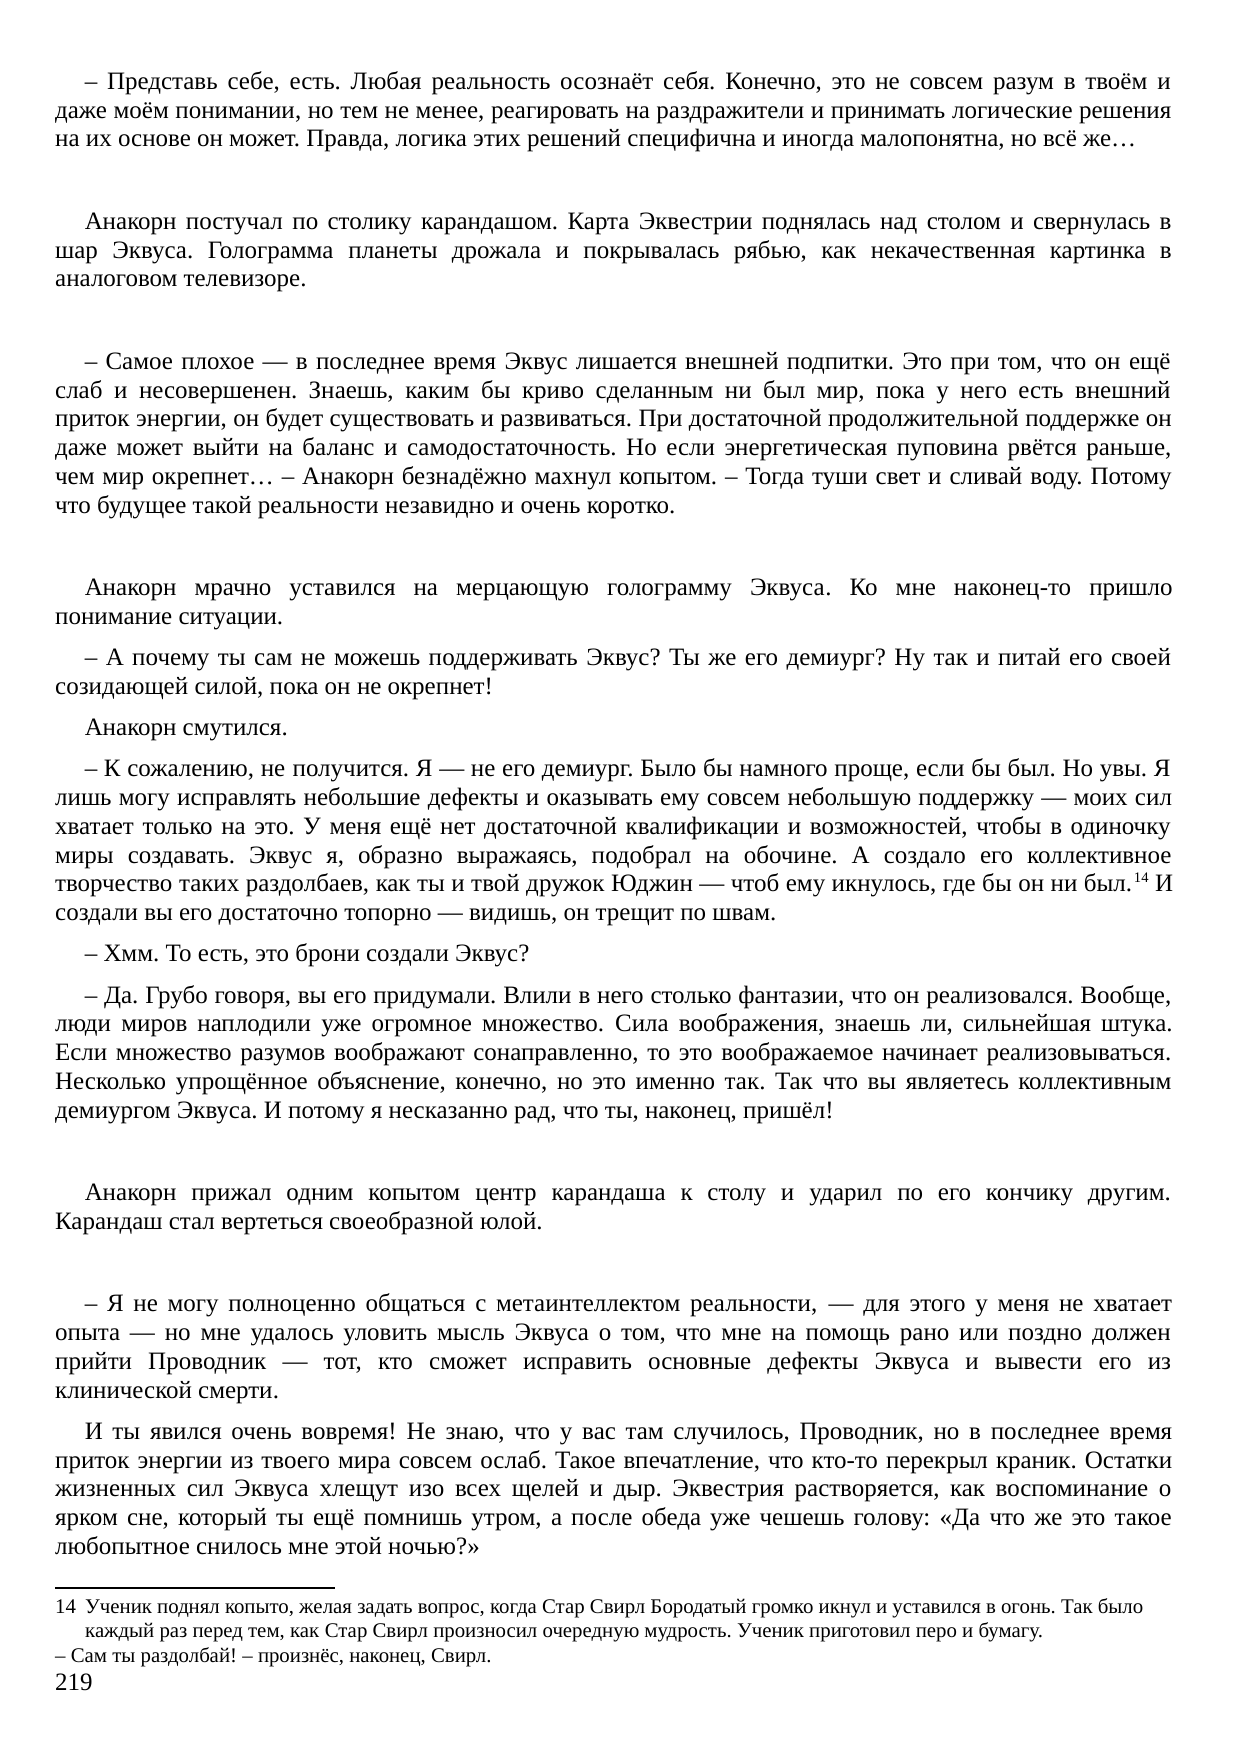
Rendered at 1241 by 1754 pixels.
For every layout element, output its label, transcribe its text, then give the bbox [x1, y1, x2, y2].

text Анакорн смутился. [55, 712, 1173, 741]
text – К сожалению, не получится. Я — не его демиург. Было бы намного проще, если бы был. Но увы. Я лишь могу исправлять небольшие дефекты и оказывать ему совсем небольшую поддержку — моих сил хватает только на это. У меня ещё нет достаточной квалификации и возможностей, чтобы в одиночку миры создавать. Эквус я, образно выражаясь, подобрал на обочине. А создало его коллективное творчество таких раздолбаев, как ты и твой дружок Юджин — чтоб ему икнулось, где бы он ни был. И создали вы его достаточно топорно — видишь, он трещит по швам. [55, 753, 1173, 926]
text И ты явился очень вовремя! Не знаю, что у вас там случилось, Проводник, но в последнее время приток энергии из твоего мира совсем ослаб. Такое впечатление, что кто-то перекрыл краник. Остатки жизненных сил Эквуса хлещут изо всех щелей и дыр. Эквестрия растворяется, как воспоминание о ярком сне, который ты ещё помнишь утром, а после обеда уже чешешь голову: «Да что же это такое любопытное снилось мне этой ночью?» [55, 1416, 1173, 1560]
text Анакорн прижал одним копытом центр карандаша к столу и ударил по его кончику другим. Карандаш стал вертеться своеобразной юлой. [55, 1177, 1173, 1235]
text – Да. Грубо говоря, вы его придумали. Влили в него столько фантазии, что он реализовался. Вообще, люди миров наплодили уже огромное множество. Сила воображения, знаешь ли, сильнейшая штука. Если множество разумов воображают сонаправленно, то это воображаемое начинает реализовываться. Несколько упрощённое объяснение, конечно, но это именно так. Так что вы являетесь коллективным демиургом Эквуса. И потому я несказанно рад, что ты, наконец, пришёл! [55, 980, 1173, 1123]
text – Самое плохое — в последнее время Эквус лишается внешней подпитки. Это при том, что он ещё слаб и несовершенен. Знаешь, каким бы криво сделанным ни был мир, пока у него есть внешний приток энергии, он будет существовать и развиваться. При достаточной продолжительной поддержке он даже может выйти на баланс и самодостаточность. Но если энергетическая пуповина рвётся раньше, чем мир окрепнет… – Анакорн безнадёжно махнул копытом. – Тогда туши свет и сливай воду. Потому что будущее такой реальности незавидно и очень коротко. [55, 346, 1173, 518]
text Ученик поднял копыто, желая задать вопрос, когда Стар Свирл Бородатый громко икнул и уставился в огонь. Так было каждый раз перед тем, как Стар Свирл произносил очередную мудрость. Ученик приготовил перо и бумагу. [55, 1594, 1173, 1642]
text Анакорн мрачно уставился на мерцающую голограмму Эквуса. Ко мне наконец-то пришло понимание ситуации. [55, 572, 1173, 630]
text – Хмм. То есть, это брони создали Эквус? [55, 938, 1173, 967]
text Анакорн постучал по столику карандашом. Карта Эквестрии поднялась над столом и свернулась в шар Эквуса. Голограмма планеты дрожала и покрывалась рябью, как некачественная картинка в аналоговом телевизоре. [55, 206, 1173, 292]
text – Я не могу полноценно общаться с метаинтеллектом реальности, — для этого у меня не хватает опыта — но мне удалось уловить мысль Эквуса о том, что мне на помощь рано или поздно должен прийти Проводник — тот, кто сможет исправить основные дефекты Эквуса и вывести его из клинической смерти. [55, 1288, 1173, 1403]
text – А почему ты сам не можешь поддерживать Эквус? Ты же его демиург? Ну так и питай его своей созидающей силой, пока он не окрепнет! [55, 642, 1173, 700]
text – Представь себе, есть. Любая реальность осознаёт себя. Конечно, это не совсем разум в твоём и даже моём понимании, но тем не менее, реагировать на раздражители и принимать логические решения на их основе он может. Правда, логика этих решений специфична и иногда малопонятна, но всё же… [55, 66, 1173, 152]
text – Сам ты раздолбай! – произнёс, наконец, Свирл. [55, 1642, 1173, 1667]
